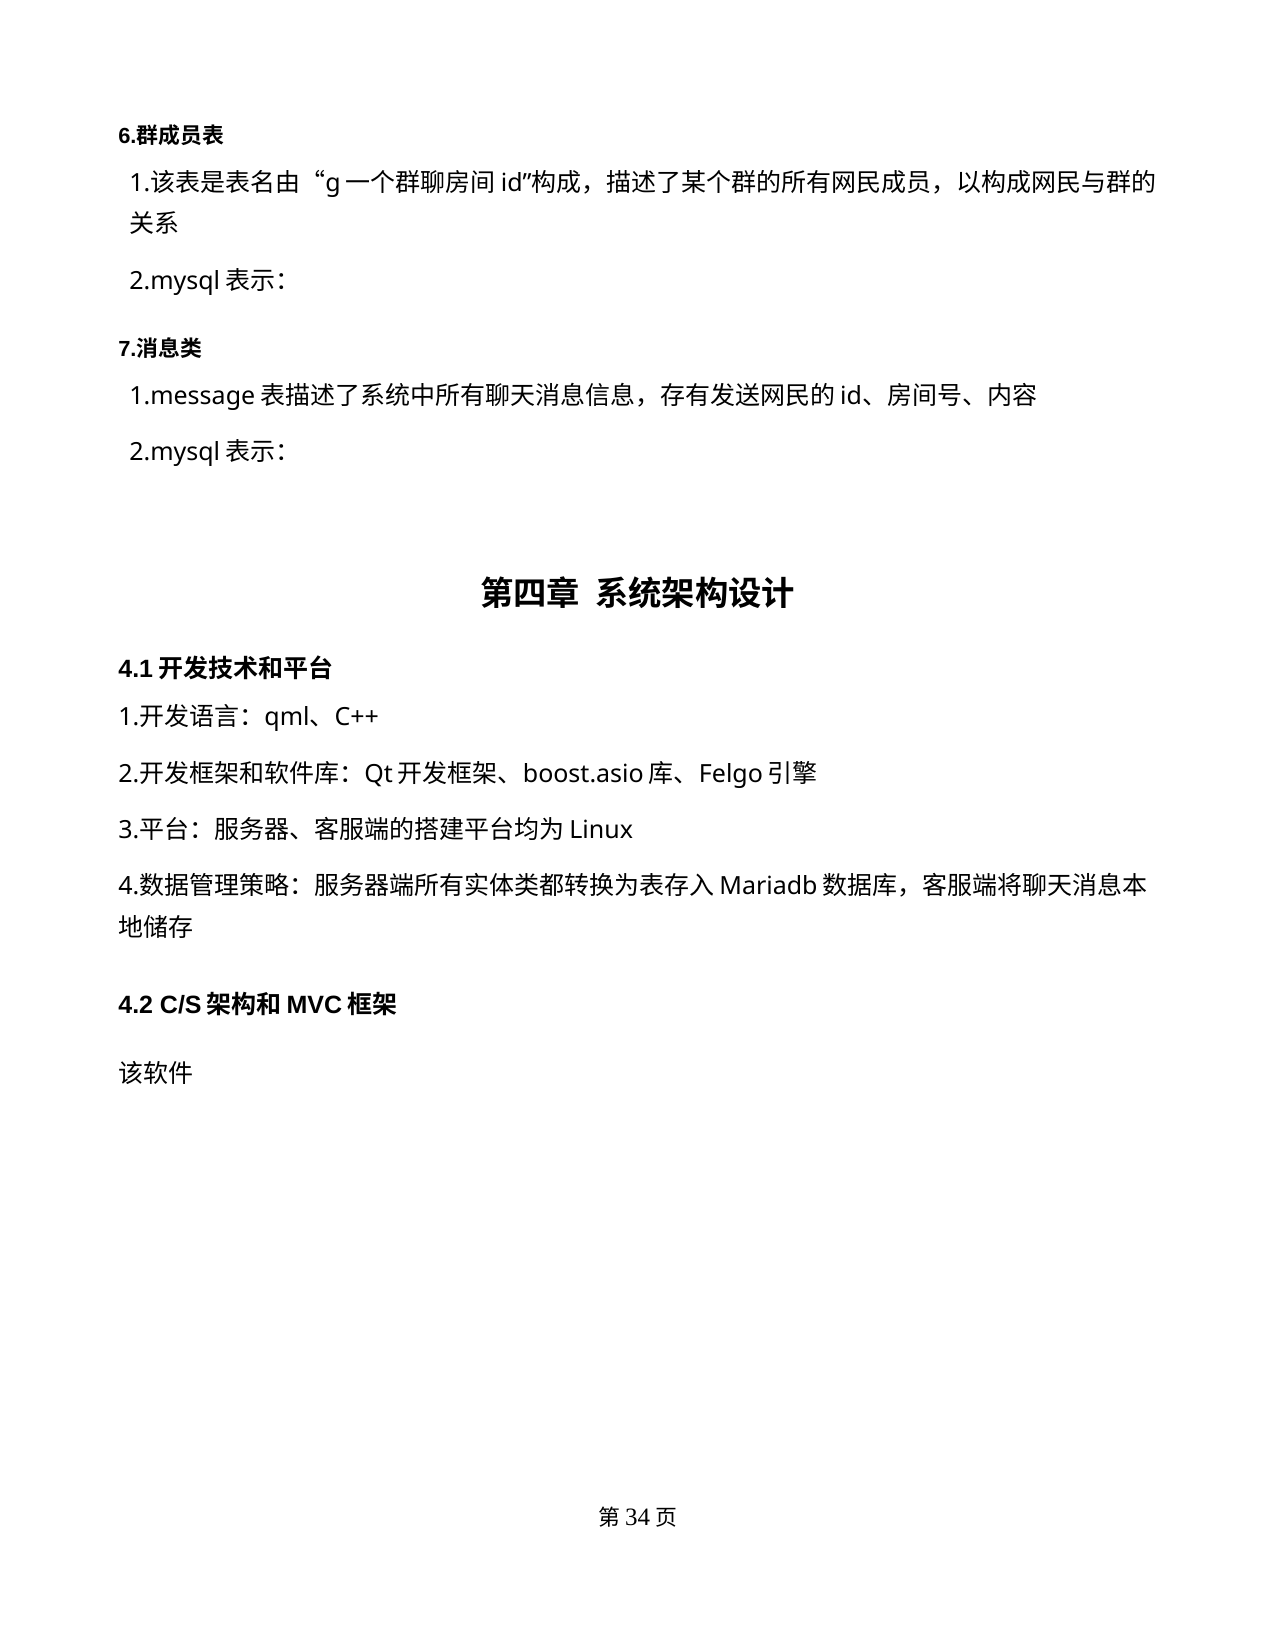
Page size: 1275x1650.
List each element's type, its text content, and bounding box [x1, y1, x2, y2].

subtitle 该软件 [118, 1054, 1157, 1090]
subtitle 6.群成员表 [118, 118, 1157, 150]
subtitle 4.1开发技术和平台 [118, 648, 1157, 684]
text 4.数据管理策略：服务器端所有实体类都转换为表存入Mariadb数据库，客服端将聊天消息本地储存 [118, 866, 1157, 943]
subtitle 7.消息类 [118, 331, 1157, 363]
text 2.mysql表示： [129, 431, 1157, 468]
text 2.开发框架和软件库：Qt开发框架、boost.asio库、Felgo引擎 [118, 753, 1157, 789]
text 1.开发语言：qml、C++ [118, 697, 1157, 733]
subtitle 4.2 C/S架构和MVC框架 [118, 984, 1157, 1021]
text 2.mysql表示： [129, 260, 1157, 296]
subtitle 第四章 系统架构设计 [118, 566, 1157, 615]
text 3.平台：服务器、客服端的搭建平台均为Linux [118, 809, 1157, 846]
text 1.该表是表名由“g一个群聊房间id”构成，描述了某个群的所有网民成员，以构成网民与群的关系 [129, 162, 1157, 240]
text 1.message表描述了系统中所有聊天消息信息，存有发送网民的id、房间号、内容 [129, 375, 1157, 411]
